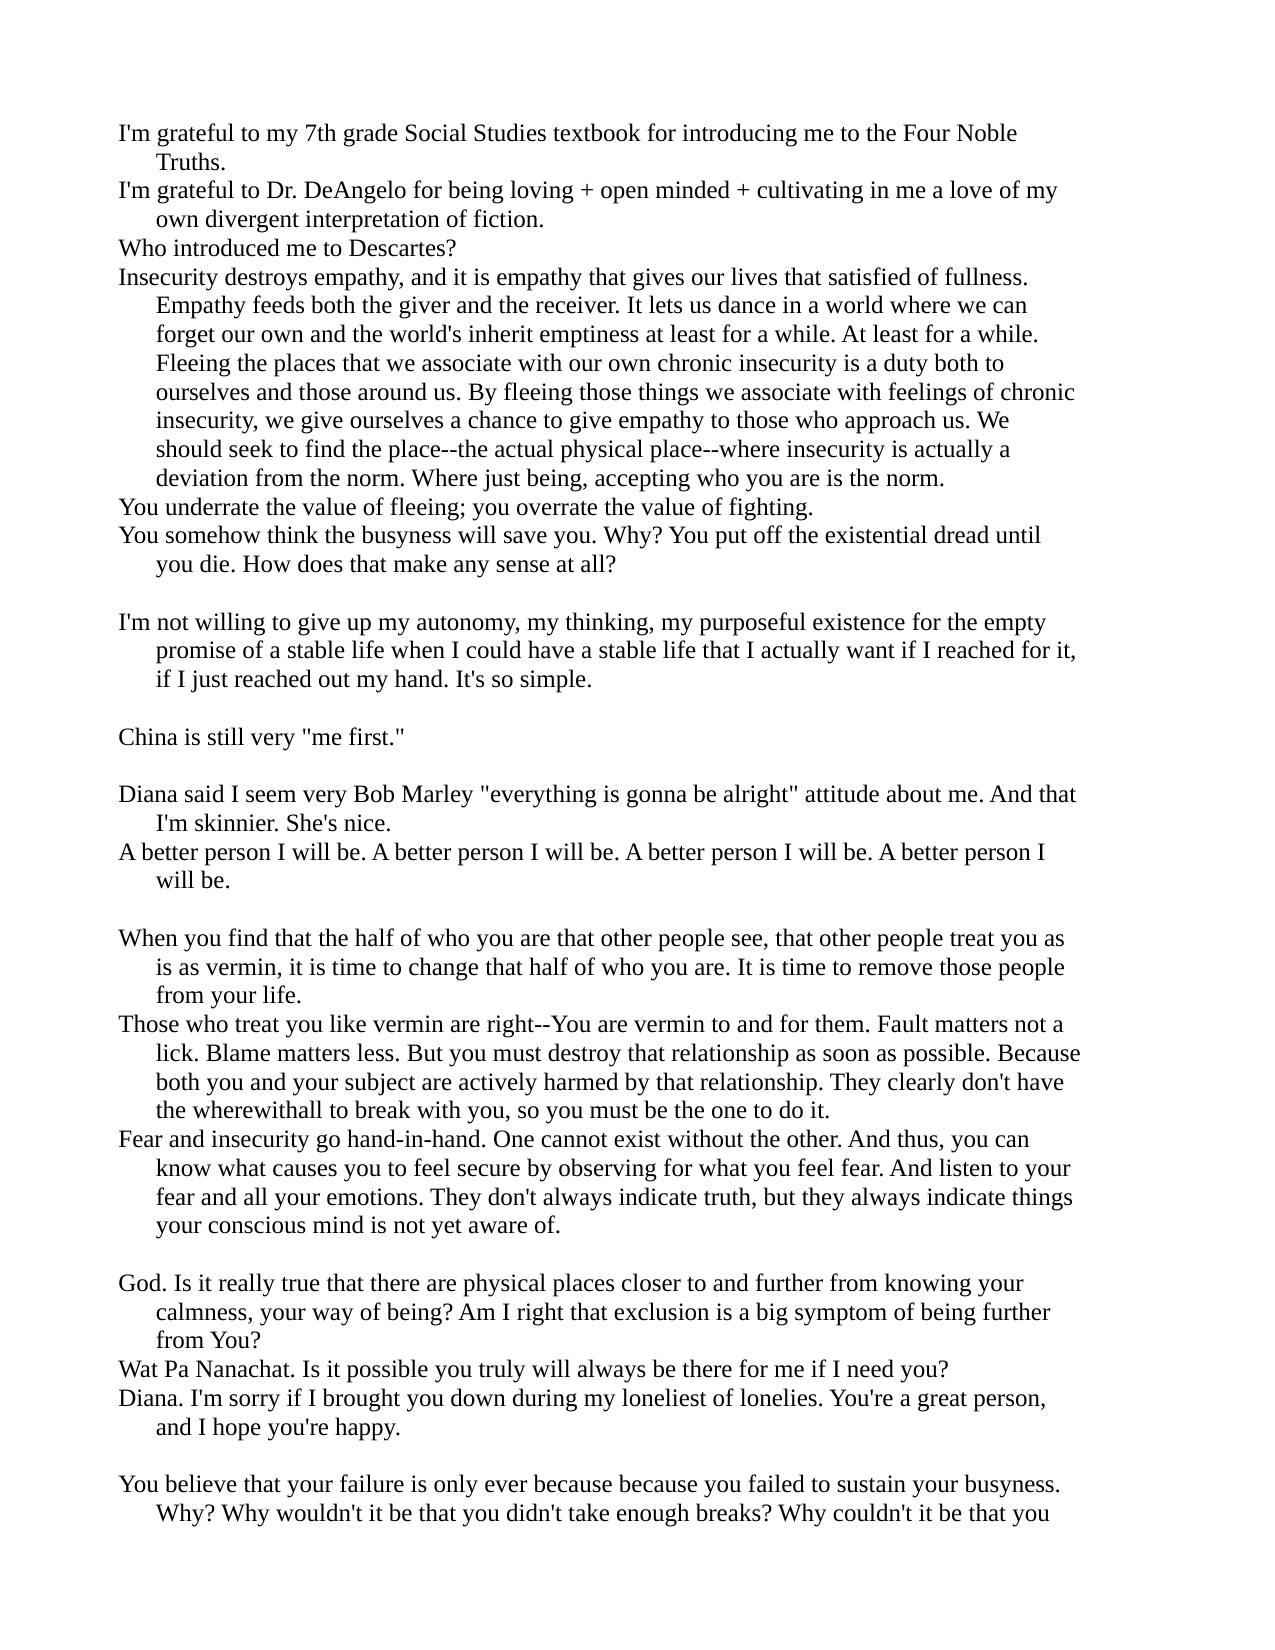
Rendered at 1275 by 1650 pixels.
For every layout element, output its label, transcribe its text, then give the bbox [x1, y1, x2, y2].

text China is still very "me first." [118, 722, 1082, 751]
text A better person I will be. A better person I will be. A better person I will be. A better person I will be. [118, 837, 1082, 894]
text I'm not willing to give up my autonomy, my thinking, my purposeful existence for the empty promise of a stable life when I could have a stable life that I actually want if I reached for it, if I just reached out my hand. It's so simple. [118, 607, 1082, 693]
text You somehow think the busyness will save you. Why? You put off the existential dread until you die. How does that make any sense at all? [118, 521, 1082, 578]
text You underrate the value of fleeing; you overrate the value of fighting. [118, 492, 1082, 521]
text Who introduced me to Descartes? [118, 233, 1082, 262]
text Diana. I'm sorry if I brought you down during my loneliest of lonelies. You're a great person, and I hope you're happy. [118, 1383, 1082, 1441]
text Diana said I seem very Bob Marley "everything is gonna be alright" attitude about me. And that I'm skinnier. She's nice. [118, 779, 1082, 837]
text I'm grateful to my 7th grade Social Studies textbook for introducing me to the Four Noble Truths. [118, 118, 1082, 176]
text Fear and insecurity go hand-in-hand. One cannot exist without the other. And thus, you can know what causes you to feel secure by observing for what you feel fear. And listen to your fear and all your emotions. They don't always indicate truth, but they always indicate things your conscious mind is not yet aware of. [118, 1124, 1082, 1239]
text Those who treat you like vermin are right--You are vermin to and for them. Fault matters not a lick. Blame matters less. But you must destroy that relationship as soon as possible. Because both you and your subject are actively harmed by that relationship. They clearly don't have the wherewithall to break with you, so you must be the one to do it. [118, 1009, 1082, 1124]
text When you find that the half of who you are that other people see, that other people treat you as is as vermin, it is time to change that half of who you are. It is time to remove those people from your life. [118, 923, 1082, 1009]
text You believe that your failure is only ever because because you failed to sustain your busyness. Why? Why wouldn't it be that you didn't take enough breaks? Why couldn't it be that you [118, 1469, 1082, 1527]
text Wat Pa Nanachat. Is it possible you truly will always be there for me if I need you? [118, 1354, 1082, 1383]
text I'm grateful to Dr. DeAngelo for being loving + open minded + cultivating in me a love of my own divergent interpretation of fiction. [118, 176, 1082, 233]
text God. Is it really true that there are physical places closer to and further from knowing your calmness, your way of being? Am I right that exclusion is a big symptom of being further from You? [118, 1268, 1082, 1354]
text Insecurity destroys empathy, and it is empathy that gives our lives that satisfied of fullness. Empathy feeds both the giver and the receiver. It lets us dance in a world where we can forget our own and the world's inherit emptiness at least for a while. At least for a while. Fleeing the places that we associate with our own chronic insecurity is a duty both to ourselves and those around us. By fleeing those things we associate with feelings of chronic insecurity, we give ourselves a chance to give empathy to those who approach us. We should seek to find the place--the actual physical place--where insecurity is actually a deviation from the norm. Where just being, accepting who you are is the norm. [118, 262, 1082, 492]
